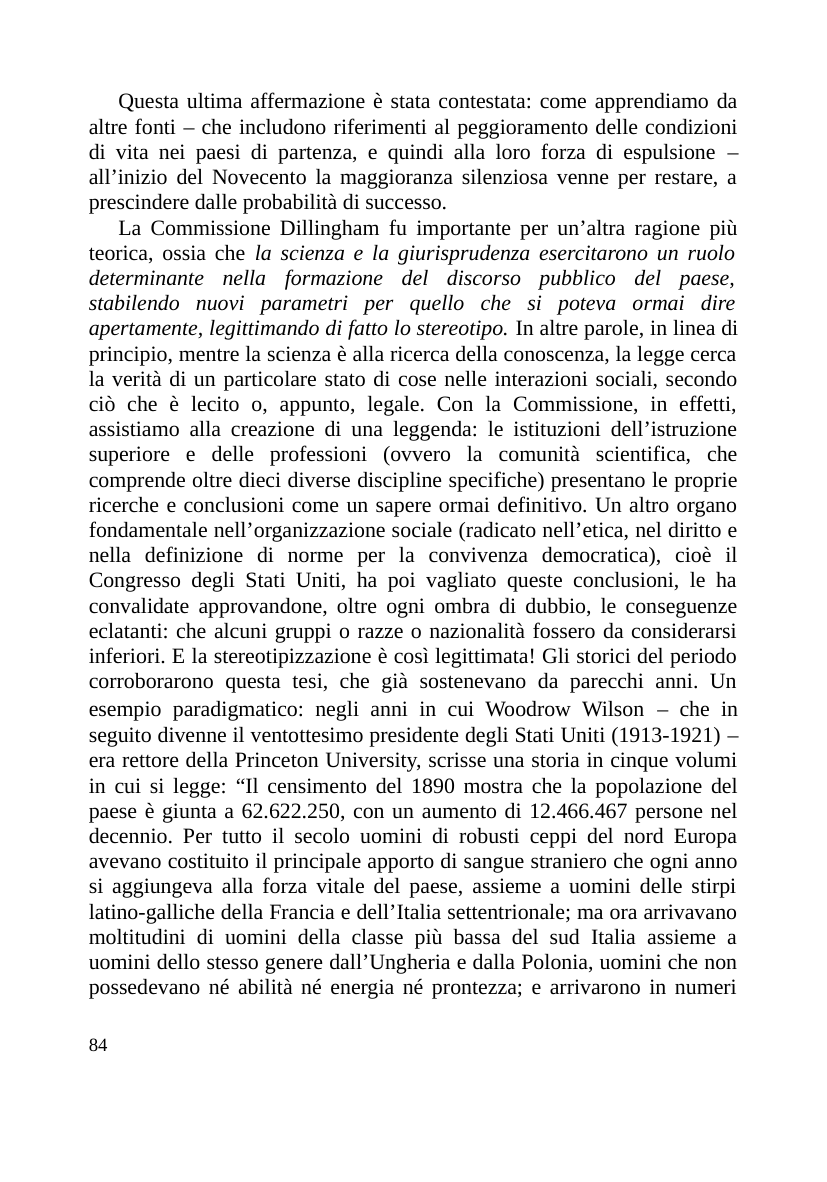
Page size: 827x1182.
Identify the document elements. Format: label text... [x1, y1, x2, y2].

text La Commissione Dillingham fu importante per un’altra ragione più teorica, ossia che la scienza e la giurisprudenza esercitarono un ruolo determinante nella formazione del discorso pubblico del paese, stabilendo nuovi parametri per quello che si poteva ormai dire apertamente, legittimando di fatto lo stereotipo. In altre parole, in linea di principio, mentre la scienza è alla ricerca della conoscenza, la legge cerca la verità di un particolare stato di cose nelle interazioni sociali, secondo ciò che è lecito o, appunto, legale. Con la Commissione, in effetti, assistiamo alla creazione di una leggenda: le istituzioni dell’istruzione superiore e delle professioni (ovvero la comunità scientifica, che comprende oltre dieci diverse discipline specifiche) presentano le proprie ricerche e conclusioni come un sapere ormai definitivo. Un altro organo fondamentale nell’organizzazione sociale (radicato nell’etica, nel diritto e nella definizione di norme per la convivenza democratica), cioè il Congresso degli Stati Uniti, ha poi vagliato queste conclusioni, le ha convalidate approvandone, oltre ogni ombra di dubbio, le conseguenze eclatanti: che alcuni gruppi o razze o nazionalità fossero da considerarsi inferiori. E la stereotipizzazione è così legittimata! Gli storici del periodo corroborarono questa tesi, che già sostenevano da parecchi anni. Un esempio paradigmatico: negli anni in cui Woodrow Wilson ‏– che in seguito divenne il ventottesimo presidente degli Stati Uniti (1913-1921) – era rettore della Princeton University, scrisse una storia in cinque volumi in cui si legge: “Il censimento del 1890 mostra che la popolazione del paese è giunta a 62.622.250, con un aumento di 12.466.467 persone nel decennio. Per tutto il secolo uomini di robusti ceppi del nord Europa avevano costituito il principale apporto di sangue straniero che ogni anno si aggiungeva alla forza vitale del paese, assieme a uomini delle stirpi latino-galliche della Francia e dell’Italia settentrionale; ma ora arrivavano moltitudini di uomini della classe più bassa del sud Italia assieme a uomini dello stesso genere dall’Ungheria e dalla Polonia, uomini che non possedevano né abilità né energia né prontezza; e arrivarono in numeri [88, 214, 738, 999]
text Questa ultima affermazione è stata contestata: come apprendiamo da altre fonti – che includono riferimenti al peggioramento delle condizioni di vita nei paesi di partenza, e quindi alla loro forza di espulsione – all’inizio del Novecento la maggioranza silenziosa venne per restare, a prescindere dalle probabilità di successo. [88, 88, 738, 214]
